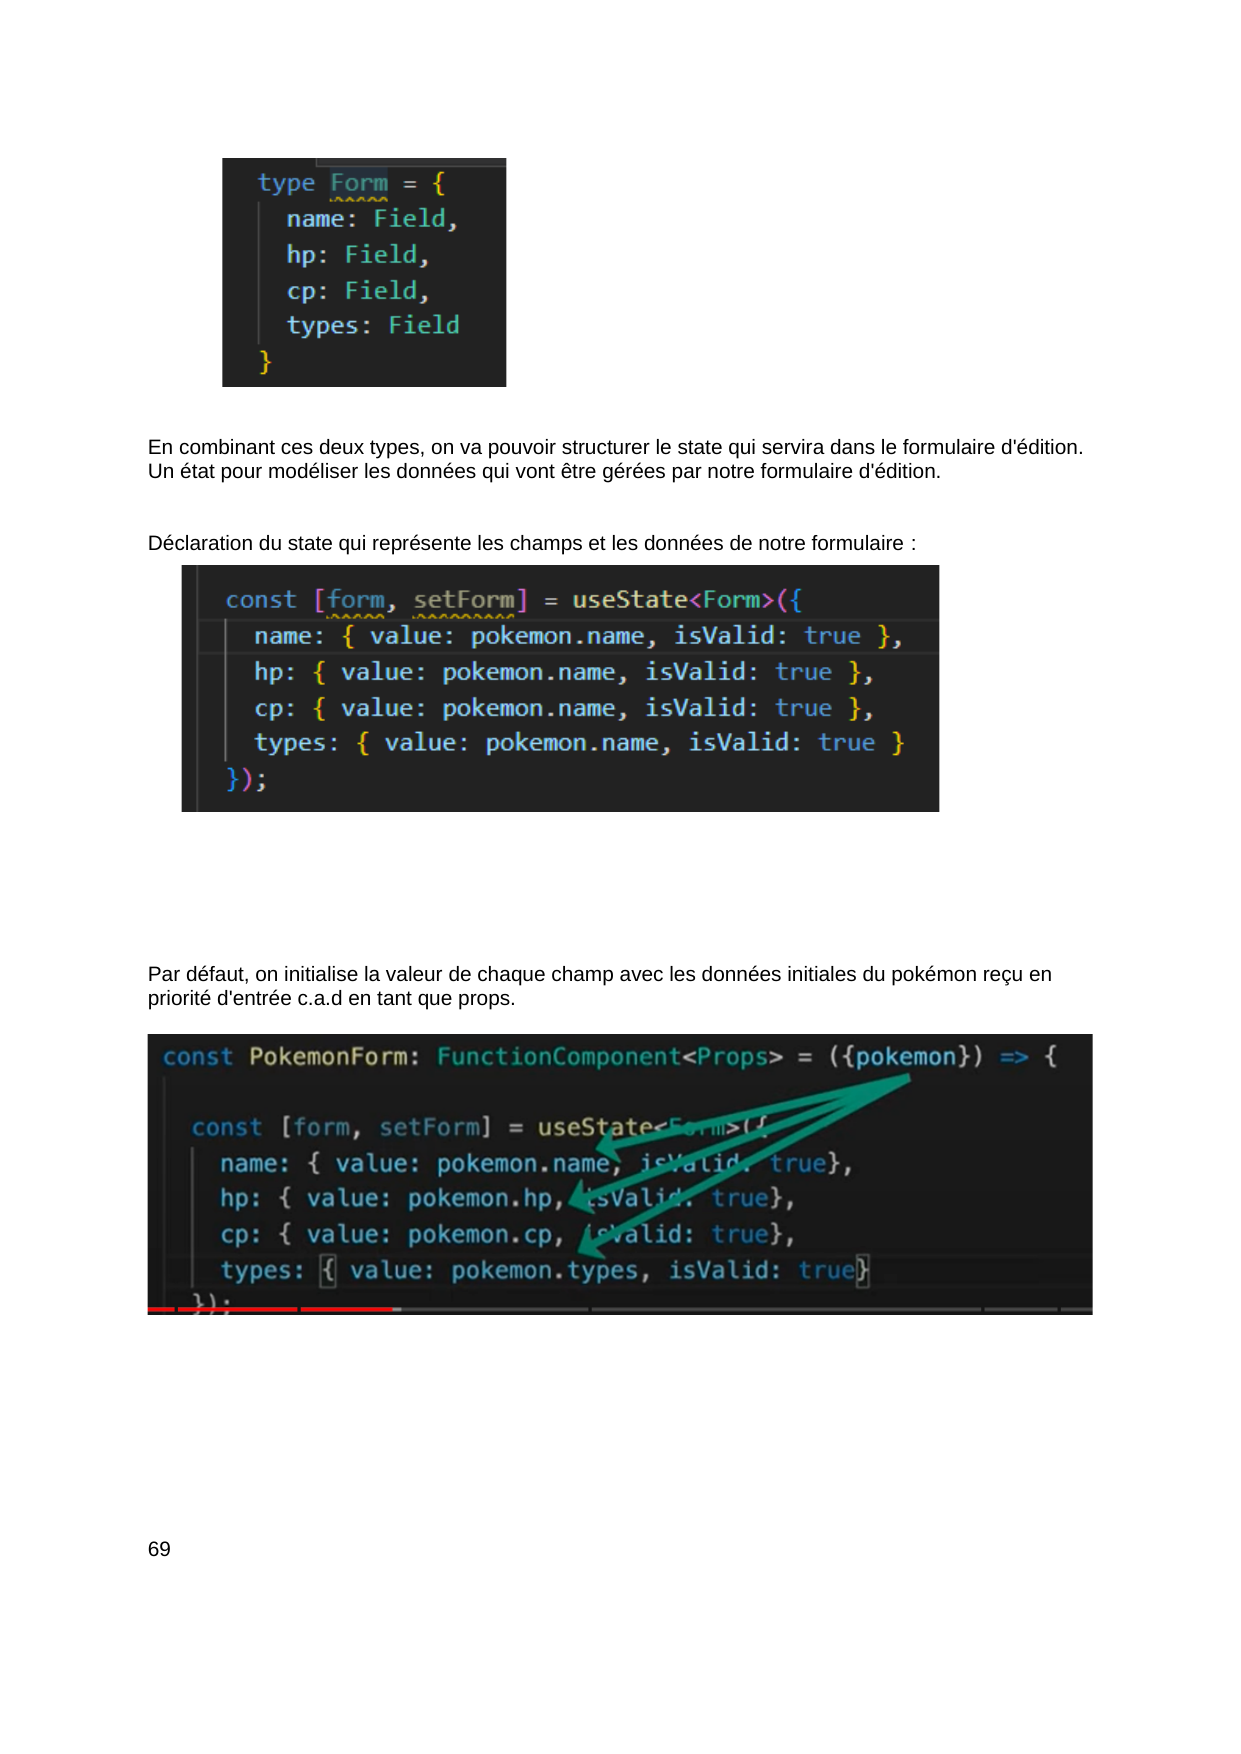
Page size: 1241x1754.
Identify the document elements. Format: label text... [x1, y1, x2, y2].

picture [181, 565, 940, 812]
text En combinant ces deux types, on va pouvoir structurer le state qui servira dans le formulaire d'édition. [148, 435, 1093, 459]
text Déclaration du state qui représente les champs et les données de notre formulaire : [148, 531, 1093, 555]
picture [147, 1034, 1093, 1315]
text Un état pour modéliser les données qui vont être gérées par notre formulaire d'édition. [148, 459, 1093, 483]
text Par défaut, on initialise la valeur de chaque champ avec les données initiales du pokémon reçu en priorité d'entrée c.a.d en tant que props. [148, 962, 1093, 1010]
picture [222, 158, 507, 387]
